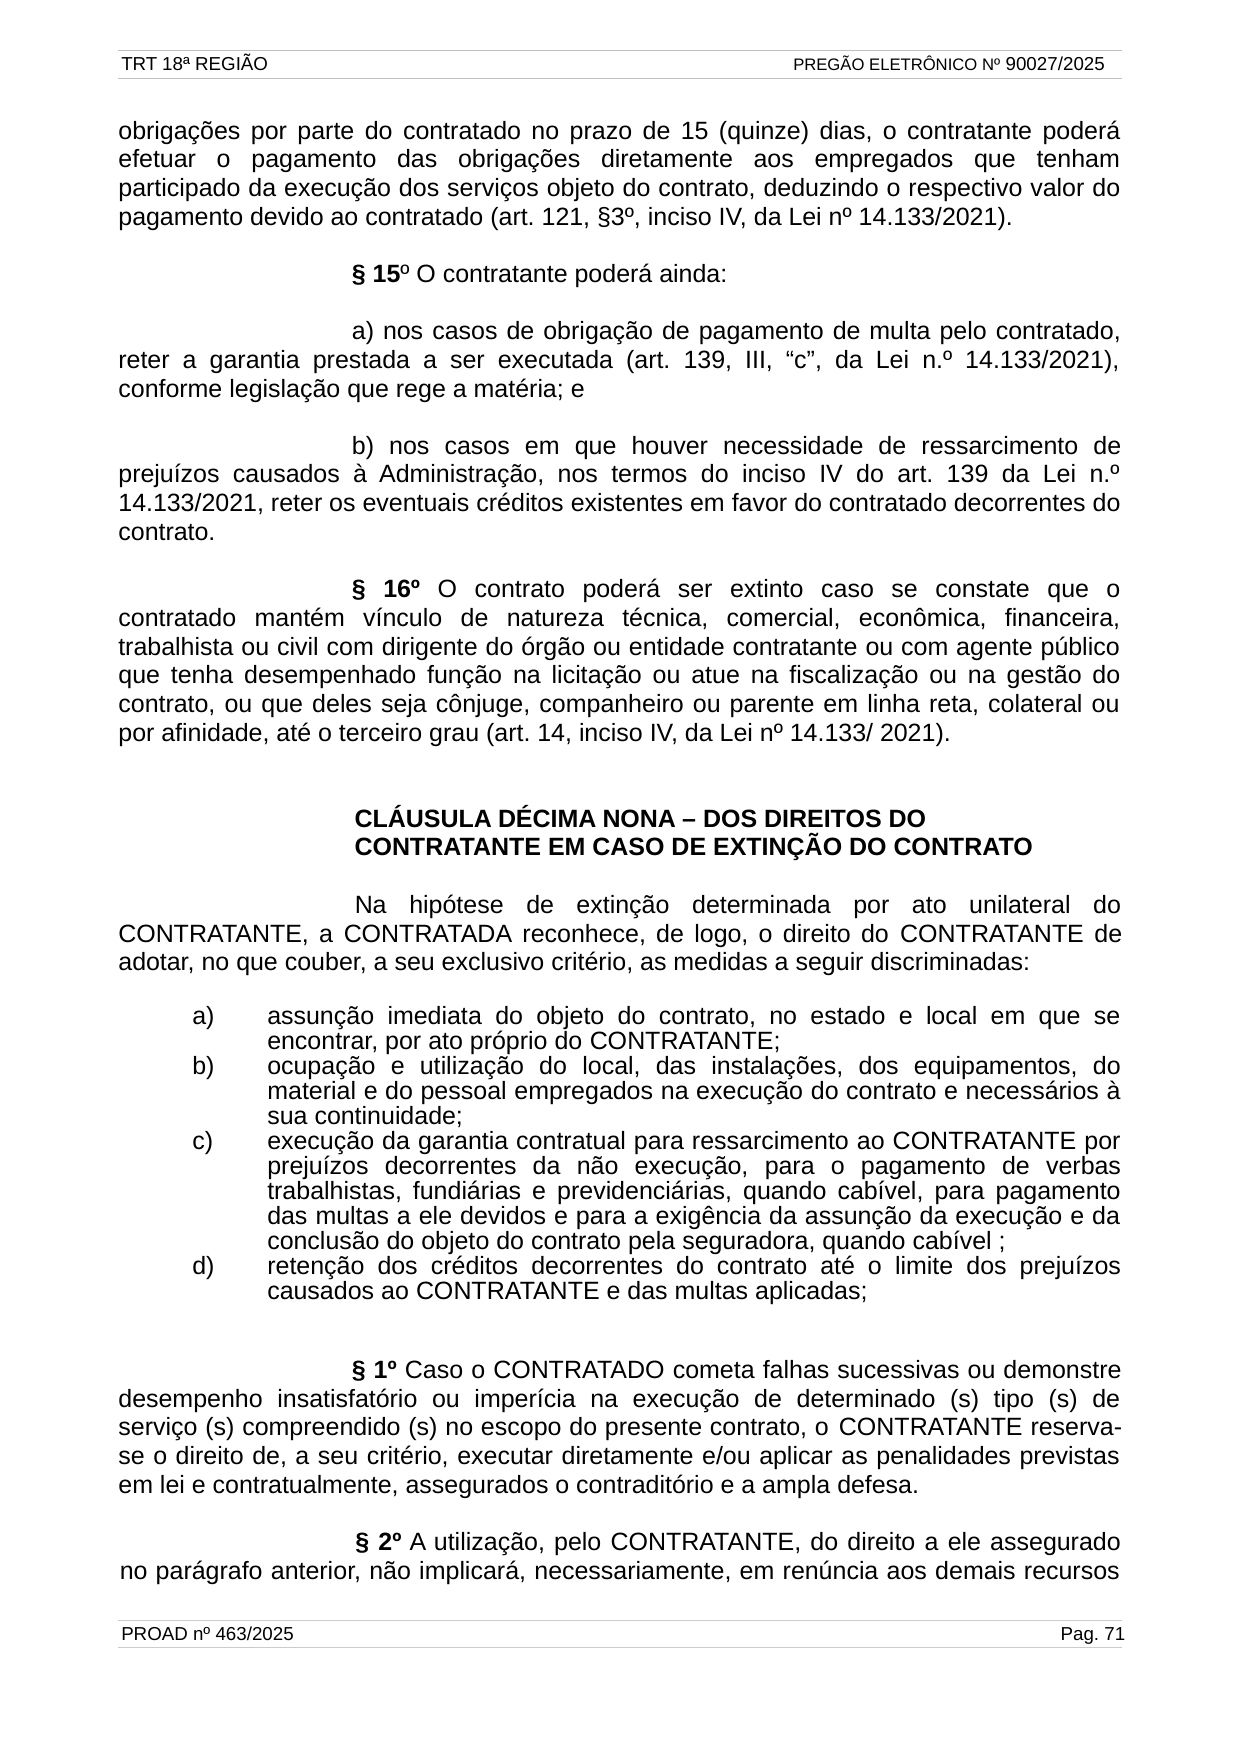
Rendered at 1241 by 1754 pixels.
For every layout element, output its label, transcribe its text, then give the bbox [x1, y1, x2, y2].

list retenção dos créditos decorrentes do contrato até o limite dos prejuízos causados ao CONTRATANTE e das multas aplicadas; [192, 1255, 1122, 1305]
text CONTRATANTE EM CASO DE EXTINÇÃO DO CONTRATO [354, 832, 1122, 861]
text § 1º Caso o CONTRATADO cometa falhas sucessivas ou demonstre desempenho insatisfatório ou imperícia na execução de determinado (s) tipo (s) de serviço (s) compreendido (s) no escopo do presente contrato, o CONTRATANTE reserva-se o direito de, a seu critério, executar diretamente e/ou aplicar as penalidades previstas em lei e contratualmente, assegurados o contraditório e a ampla defesa. [118, 1355, 1122, 1498]
text a) nos casos de obrigação de pagamento de multa pelo contratado, reter a garantia prestada a ser executada (art. 139, III, “c”, da Lei n.º 14.133/2021), conforme legislação que rege a matéria; e [118, 316, 1122, 402]
list ocupação e utilização do local, das instalações, dos equipamentos, do material e do pessoal empregados na execução do contrato e necessários à sua continuidade; [192, 1055, 1122, 1130]
text Na hipótese de extinção determinada por ato unilateral do CONTRATANTE, a CONTRATADA reconhece, de logo, o direito do CONTRATANTE de adotar, no que couber, a seu exclusivo critério, as medidas a seguir discriminadas: [118, 890, 1122, 976]
text § 2º A utilização, pelo CONTRATANTE, do direito a ele assegurado no parágrafo anterior, não implicará, necessariamente, em renúncia aos demais recursos [119, 1527, 1122, 1585]
list execução da garantia contratual para ressarcimento ao CONTRATANTE por prejuízos decorrentes da não execução, para o pagamento de verbas trabalhistas, fundiárias e previdenciárias, quando cabível, para pagamento das multas a ele devidos e para a exigência da assunção da execução e da conclusão do objeto do contrato pela seguradora, quando cabível ; [192, 1130, 1122, 1255]
text b) nos casos em que houver necessidade de ressarcimento de prejuízos causados à Administração, nos termos do inciso IV do art. 139 da Lei n.º 14.133/2021, reter os eventuais créditos existentes em favor do contratado decorrentes do contrato. [118, 431, 1122, 546]
list assunção imediata do objeto do contrato, no estado e local em que se encontrar, por ato próprio do CONTRATANTE; [192, 1005, 1122, 1055]
text § 15º O contratante poderá ainda: [118, 259, 1122, 288]
text CLÁUSULA DÉCIMA NONA – DOS DIREITOS DO [354, 803, 1122, 832]
text § 16º O contrato poderá ser extinto caso se constate que o contratado mantém vínculo de natureza técnica, comercial, econômica, financeira, trabalhista ou civil com dirigente do órgão ou entidade contratante ou com agente público que tenha desempenhado função na licitação ou atue na fiscalização ou na gestão do contrato, ou que deles seja cônjuge, companheiro ou parente em linha reta, colateral ou por afinidade, até o terceiro grau (art. 14, inciso IV, da Lei nº 14.133/ 2021). [118, 574, 1122, 746]
text obrigações por parte do contratado no prazo de 15 (quinze) dias, o contratante poderá efetuar o pagamento das obrigações diretamente aos empregados que tenham participado da execução dos serviços objeto do contrato, deduzindo o respectivo valor do pagamento devido ao contratado (art. 121, §3º, inciso IV, da Lei nº 14.133/2021). [118, 116, 1122, 231]
